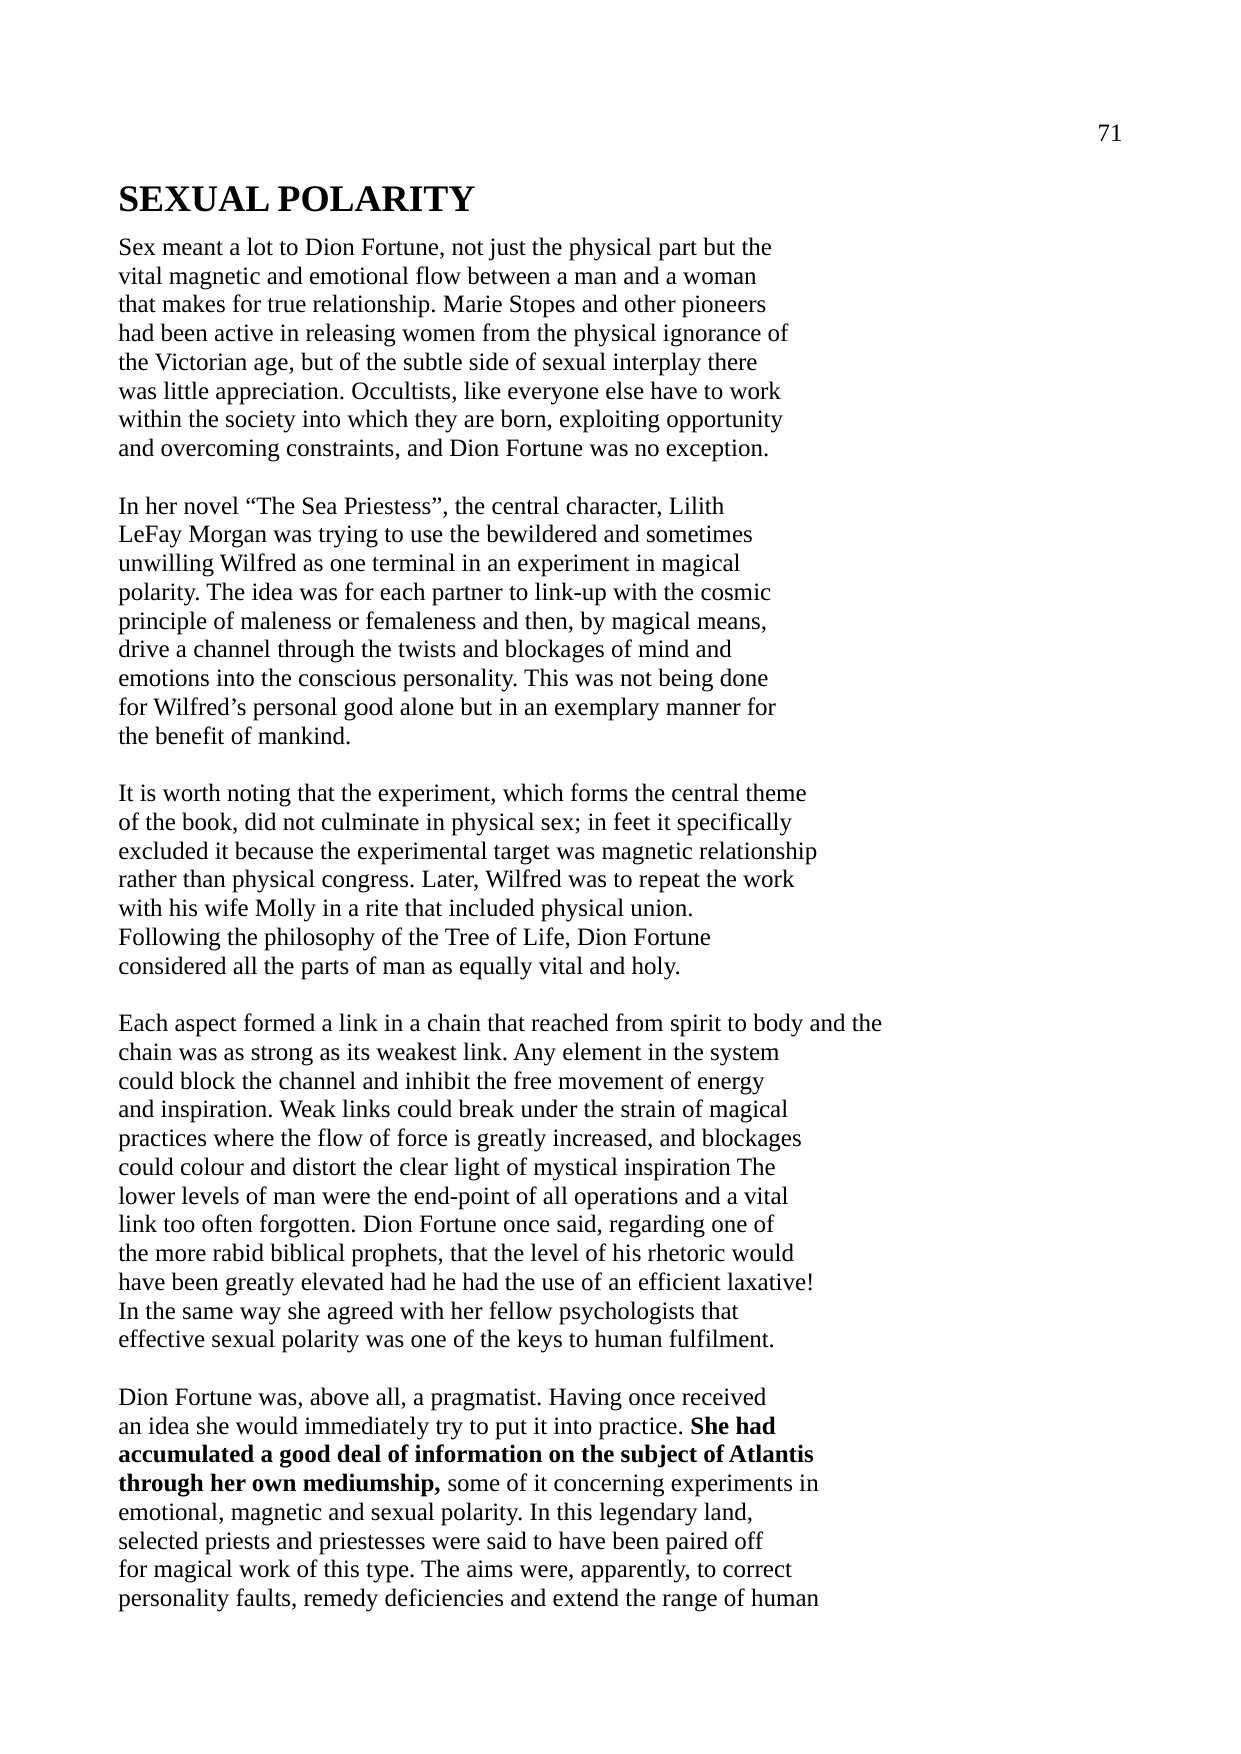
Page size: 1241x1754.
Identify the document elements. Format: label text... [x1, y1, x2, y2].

text accumulated a good deal of information on the subject of Atlantis [118, 1439, 1122, 1468]
text that makes for true relationship. Marie Stopes and other pioneers [118, 289, 1122, 318]
text lower levels of man were the end-point of all operations and a vital [118, 1181, 1122, 1209]
text excluded it because the experimental target was magnetic relationship [118, 836, 1122, 864]
text with his wife Molly in a rite that included physical union. [118, 893, 1122, 922]
text the benefit of mankind. [118, 721, 1122, 749]
text had been active in releasing women from the physical ignorance of [118, 318, 1122, 347]
text emotions into the conscious personality. This was not being done [118, 663, 1122, 692]
text could colour and distort the clear light of mystical inspiration The [118, 1152, 1122, 1181]
text Sex meant a lot to Dion Fortune, not just the physical part but the [118, 232, 1122, 261]
text for Wilfred’s personal good alone but in an exemplary manner for [118, 692, 1122, 721]
text drive a channel through the twists and blockages of mind and [118, 634, 1122, 663]
text unwilling Wilfred as one terminal in an experiment in magical [118, 548, 1122, 577]
text considered all the parts of man as equally vital and holy. [118, 951, 1122, 979]
text was little appreciation. Occultists, like everyone else have to work [118, 376, 1122, 404]
text Following the philosophy of the Tree of Life, Dion Fortune [118, 922, 1122, 951]
text emotional, magnetic and sexual polarity. In this legendary land, [118, 1497, 1122, 1526]
text Each aspect formed a link in a chain that reached from spirit to body and the [118, 1008, 1122, 1037]
text for magical work of this type. The aims were, apparently, to correct [118, 1554, 1122, 1583]
text vital magnetic and emotional flow between a man and a woman [118, 261, 1122, 289]
text rather than physical congress. Later, Wilfred was to repeat the work [118, 864, 1122, 893]
text the Victorian age, but of the subtle side of sexual interplay there [118, 347, 1122, 376]
text It is worth noting that the experiment, which forms the central theme [118, 778, 1122, 807]
text an idea she would immediately try to put it into practice. She had [118, 1411, 1122, 1439]
text In her novel “The Sea Priestess”, the central character, Lilith [118, 491, 1122, 519]
text selected priests and priestesses were said to have been paired off [118, 1526, 1122, 1554]
text have been greatly elevated had he had the use of an efficient laxative! [118, 1267, 1122, 1296]
text link too often forgotten. Dion Fortune once said, regarding one of [118, 1209, 1122, 1238]
subtitle SEXUAL POLARITY [118, 176, 1122, 219]
text Dion Fortune was, above all, a pragmatist. Having once received [118, 1382, 1122, 1411]
text the more rabid biblical prophets, that the level of his rhetoric would [118, 1238, 1122, 1267]
text effective sexual polarity was one of the keys to human fulfilment. [118, 1324, 1122, 1353]
text personality faults, remedy deficiencies and extend the range of human [118, 1583, 1122, 1612]
text practices where the flow of force is greatly increased, and blockages [118, 1123, 1122, 1152]
text and inspiration. Weak links could break under the strain of magical [118, 1094, 1122, 1123]
text In the same way she agreed with her fellow psychologists that [118, 1296, 1122, 1324]
text principle of maleness or femaleness and then, by magical means, [118, 606, 1122, 634]
text chain was as strong as its weakest link. Any element in the system [118, 1037, 1122, 1066]
text of the book, did not culminate in physical sex; in feet it specifically [118, 807, 1122, 836]
text and overcoming constraints, and Dion Fortune was no exception. [118, 433, 1122, 462]
text within the society into which they are born, exploiting opportunity [118, 404, 1122, 433]
text could block the channel and inhibit the free movement of energy [118, 1066, 1122, 1094]
text through her own mediumship, some of it concerning experiments in [118, 1468, 1122, 1497]
text LeFay Morgan was trying to use the bewildered and sometimes [118, 519, 1122, 548]
text polarity. The idea was for each partner to link-up with the cosmic [118, 577, 1122, 606]
